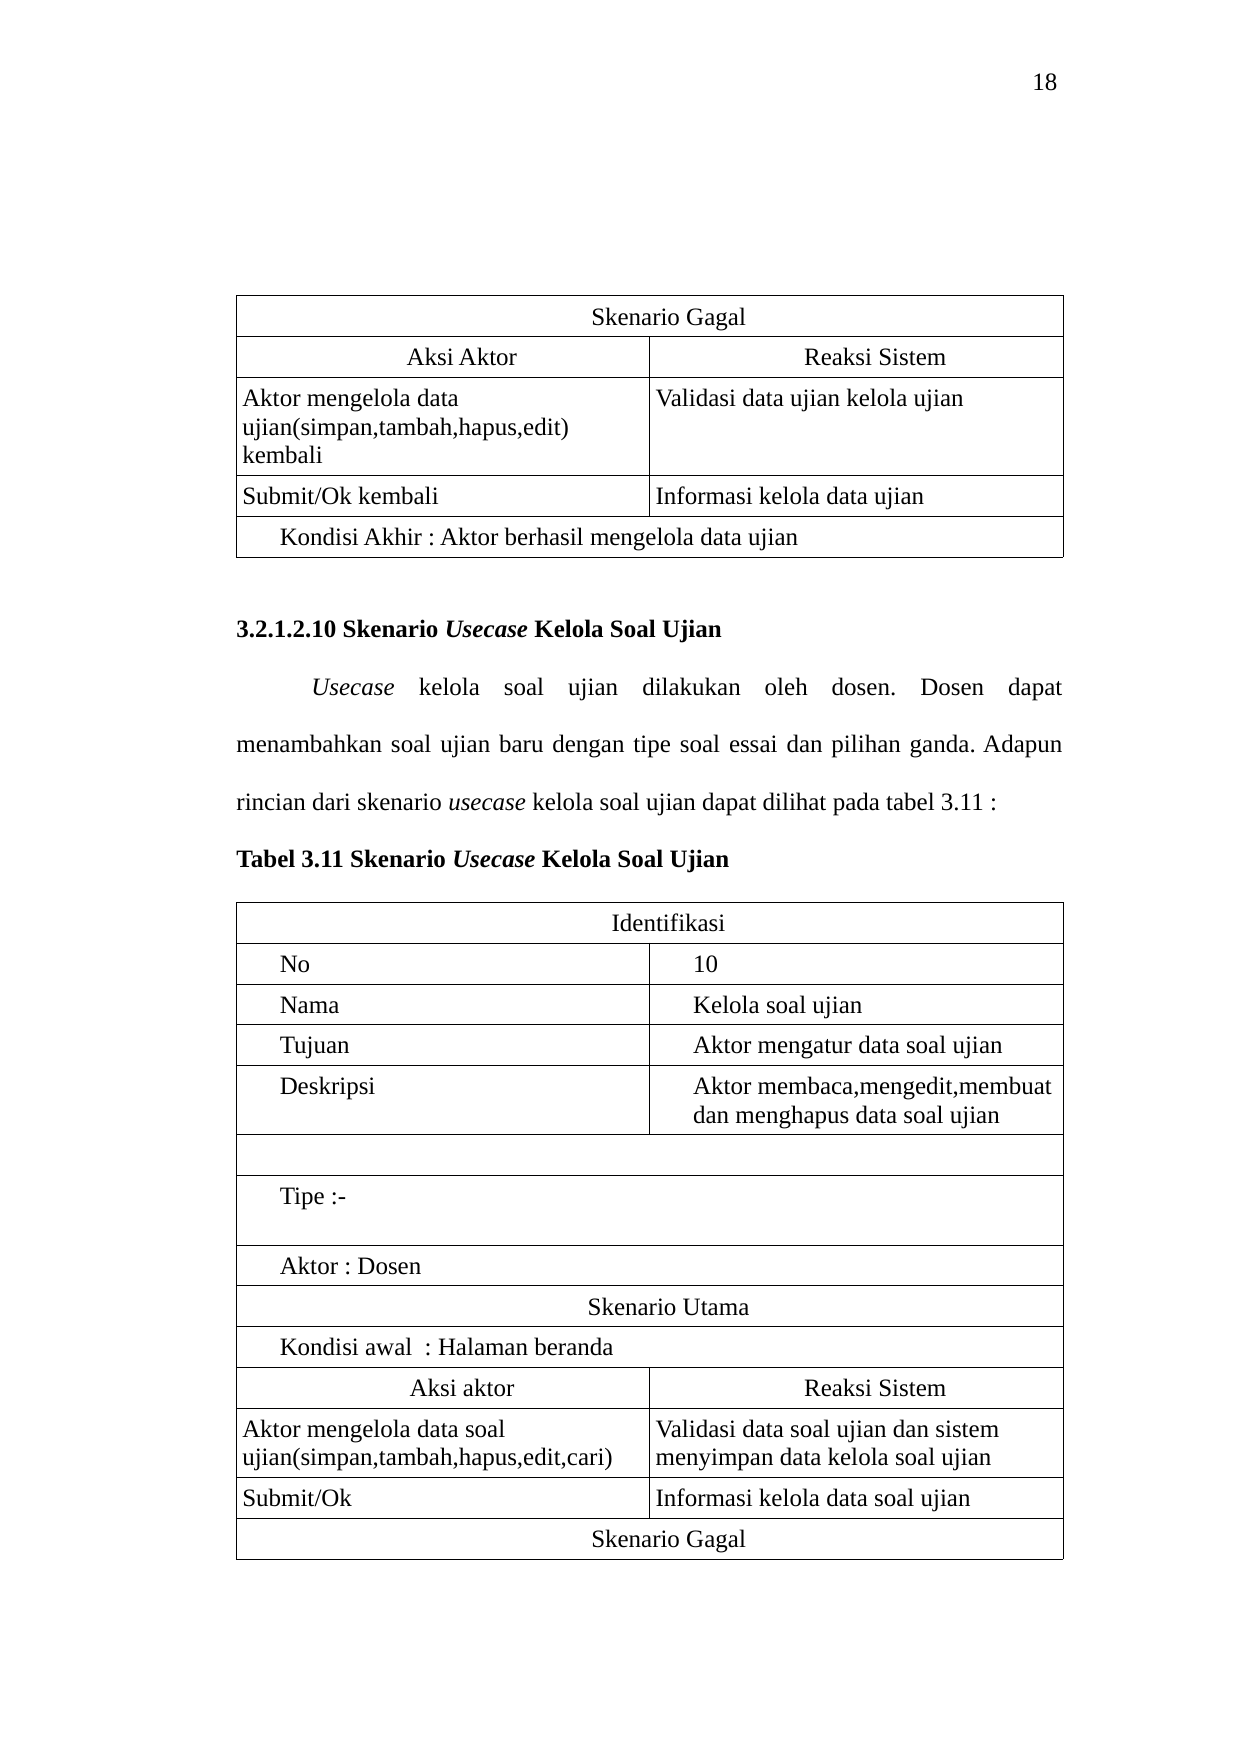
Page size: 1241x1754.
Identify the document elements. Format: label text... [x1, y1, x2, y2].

text Usecase kelola soal ujian dilakukan oleh dosen. Dosen dapat menambahkan soal ujian baru dengan tipe soal essai dan pilihan ganda. Adapun rincian dari skenario usecase kelola soal ujian dapat dilihat pada tabel 3.11 : [236, 672, 1063, 816]
table_cell Skenario Gagal [237, 1519, 1063, 1558]
table_cell Kelola soal ujian [650, 985, 1063, 1024]
table_cell Aksi Aktor [237, 337, 649, 377]
table_cell [237, 1135, 1063, 1175]
table_cell 10 [650, 944, 1063, 983]
table_cell Tipe :- [237, 1176, 1063, 1244]
table_cell Validasi data soal ujian dan sistem menyimpan data kelola soal ujian [650, 1409, 1063, 1477]
text Tabel 3.11 Skenario Usecase Kelola Soal Ujian [236, 844, 1063, 873]
table_cell Deskripsi [237, 1066, 649, 1134]
table_cell Kondisi Akhir : Aktor berhasil mengelola data ujian [237, 517, 1063, 556]
table_cell Informasi kelola data soal ujian [650, 1478, 1063, 1518]
table_cell Tujuan [237, 1025, 649, 1065]
table_cell Aksi aktor [237, 1368, 649, 1407]
table_cell Aktor mengelola data ujian(simpan,tambah,hapus,edit) kembali [237, 378, 649, 475]
table_cell Reaksi Sistem [650, 1368, 1063, 1407]
table_cell Aktor mengatur data soal ujian [650, 1025, 1063, 1065]
table_cell Aktor mengelola data soal ujian(simpan,tambah,hapus,edit,cari) [237, 1409, 649, 1477]
table_cell Submit/Ok [237, 1478, 649, 1518]
table_cell No [237, 944, 649, 983]
table_cell Kondisi awal : Halaman beranda [237, 1327, 1063, 1367]
table_cell Reaksi Sistem [650, 337, 1063, 377]
table_cell Nama [237, 985, 649, 1024]
table_cell Informasi kelola data ujian [650, 476, 1063, 516]
table_cell Aktor : Dosen [237, 1246, 1063, 1285]
table_cell Skenario Utama [237, 1286, 1063, 1326]
subtitle 3.2.1.2.10 Skenario Usecase Kelola Soal Ujian [236, 614, 1063, 643]
table_header Identifikasi [237, 903, 1063, 943]
table_cell Aktor membaca,mengedit,membuat dan menghapus data soal ujian [650, 1066, 1063, 1134]
table_cell Submit/Ok kembali [237, 476, 649, 516]
table_cell Skenario Gagal [237, 296, 1063, 336]
table_cell Validasi data ujian kelola ujian [650, 378, 1063, 475]
